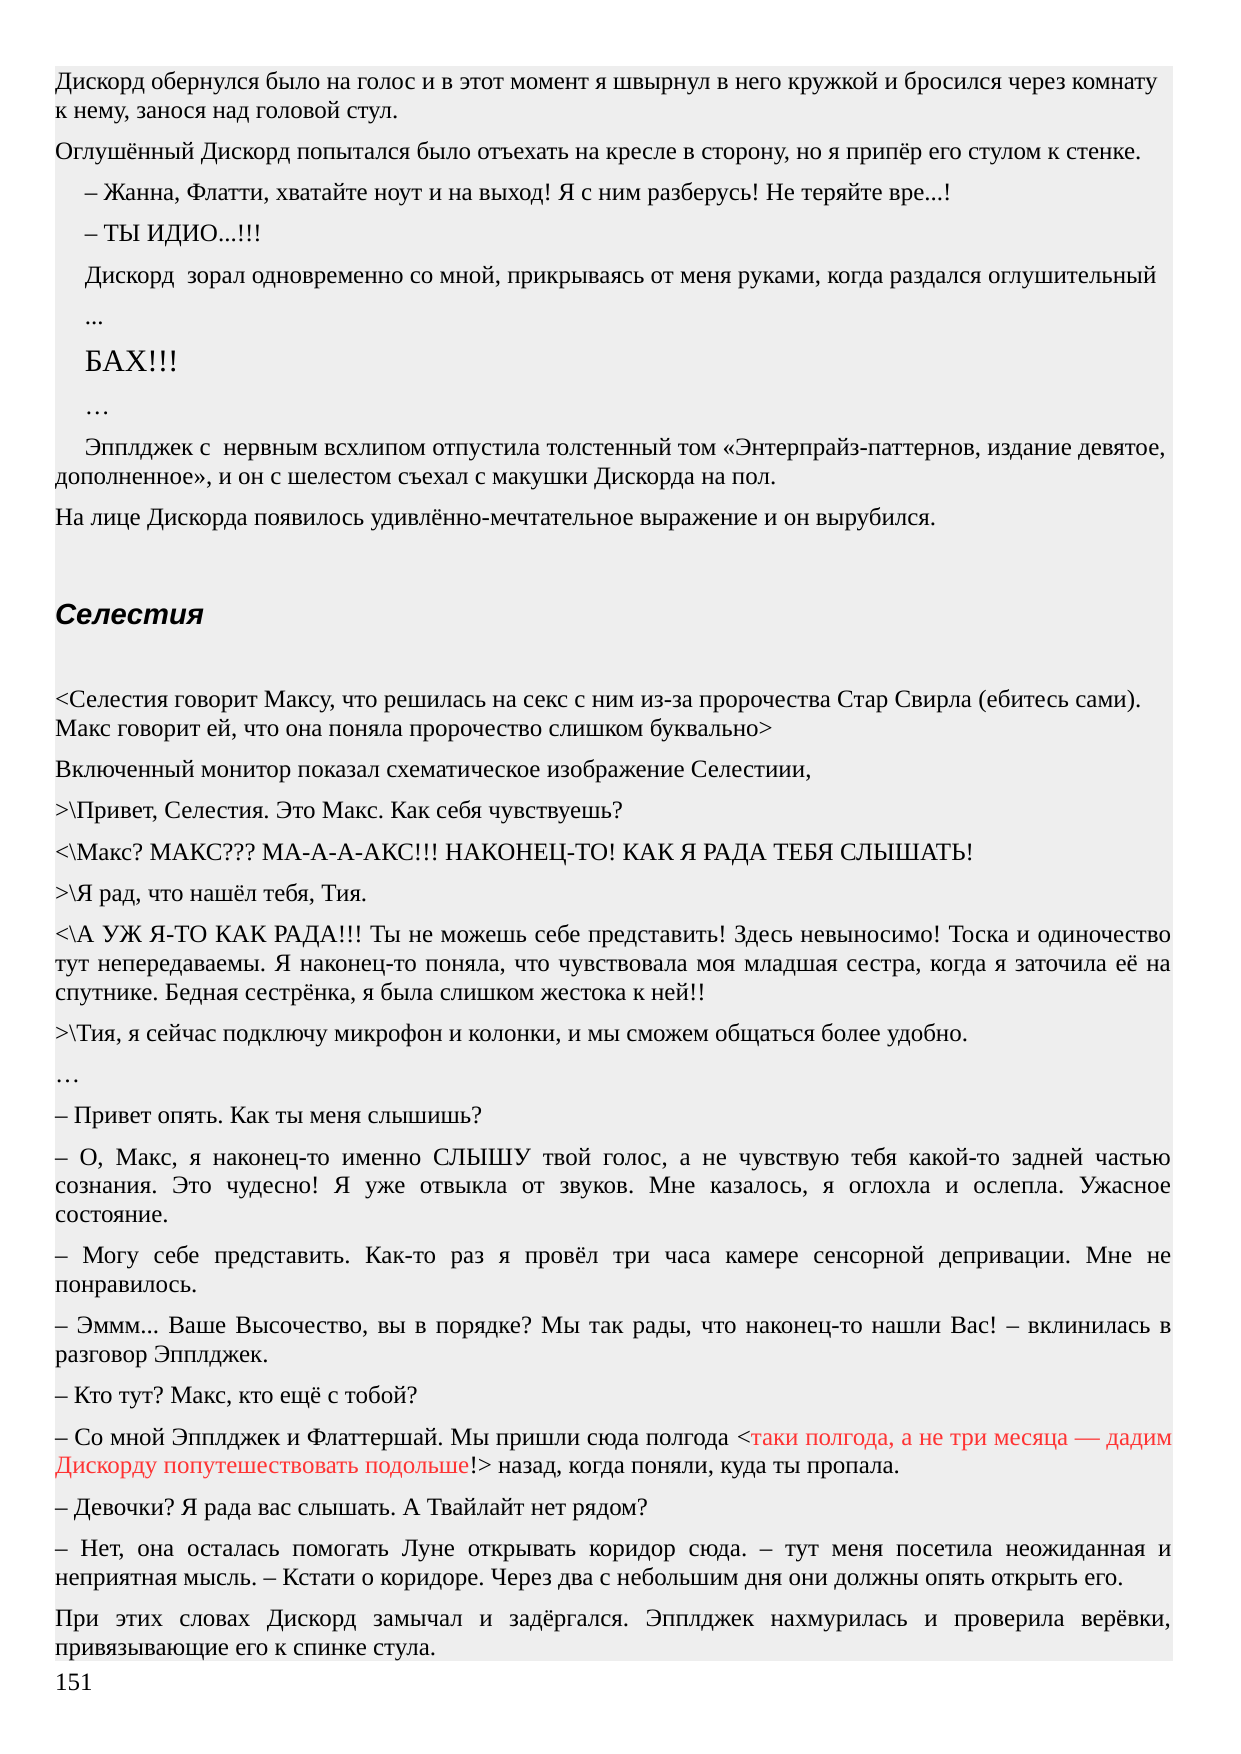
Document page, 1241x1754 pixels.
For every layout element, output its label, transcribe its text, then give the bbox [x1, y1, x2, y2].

text – Кто тут? Макс, кто ещё с тобой? [55, 1381, 1173, 1409]
text ... [55, 301, 1173, 330]
text – Девочки? Я рада вас слышать. А Твайлайт нет рядом? [55, 1492, 1173, 1521]
text Дискорд зорал одновременно со мной, прикрываясь от меня руками, когда раздался оглушительный [55, 260, 1173, 288]
text – Жанна, Флатти, хватайте ноут и на выход! Я с ним разберусь! Не теряйте вре...! [55, 177, 1173, 206]
subtitle Селестия [55, 597, 1173, 631]
text – Эммм... Ваше Высочество, вы в порядке? Мы так рады, что наконец-то нашли Вас! – вклинилась в разговор Эпплджек. [55, 1311, 1173, 1368]
text Включенный монитор показал схематическое изображение Селестиии, [55, 754, 1173, 783]
text Оглушённый Дискорд попытался было отъехать на кресле в сторону, но я припёр его стулом к стенке. [55, 136, 1173, 165]
text <\А УЖ Я-ТО КАК РАДА!!! Ты не можешь себе представить! Здесь невыносимо! Тоска и одиночество тут непередаваемы. Я наконец-то поняла, что чувствовала моя младшая сестра, когда я заточила её на спутнике. Бедная сестрёнка, я была слишком жестока к ней!! [55, 919, 1173, 1006]
text … [55, 1059, 1173, 1088]
text – Могу себе представить. Как-то раз я провёл три часа камере сенсорной депривации. Мне не понравилось. [55, 1241, 1173, 1298]
text – Со мной Эпплджек и Флаттершай. Мы пришли сюда полгода <таки полгода, а не три месяца — дадим Дискорду попутешествовать подольше!> назад, когда поняли, куда ты пропала. [55, 1422, 1173, 1479]
text На лице Дискорда появилось удивлённо-мечтательное выражение и он вырубился. [55, 502, 1173, 531]
text <Селестия говорит Максу, что решилась на секс с ним из-за пророчества Стар Свирла (ебитесь сами). Макс говорит ей, что она поняла пророчество слишком буквально> [55, 684, 1173, 742]
text >\Тия, я сейчас подключу микрофон и колонки, и мы сможем общаться более удобно. [55, 1018, 1173, 1047]
text Эпплджек с нервным всхлипом отпустила толстенный том «Энтерпрайз-паттернов, издание девятое, дополненное», и он с шелестом съехал с макушки Дискорда на пол. [55, 432, 1173, 489]
text – О, Макс, я наконец-то именно СЛЫШУ твой голос, а не чувствую тебя какой-то задней частью сознания. Это чудесно! Я уже отвыкла от звуков. Мне казалось, я оглохла и ослепла. Ужасное состояние. [55, 1142, 1173, 1228]
text БАХ!!! [55, 342, 1173, 378]
text … [55, 391, 1173, 419]
text >\Я рад, что нашёл тебя, Тия. [55, 878, 1173, 907]
list Дискорд обернулся было на голос и в этот момент я швырнул в него кружкой и бросился через комнату к нему, занося над головой стул. [55, 66, 1173, 123]
text – Нет, она осталась помогать Луне открывать коридор сюда. – тут меня посетила неожиданная и неприятная мысль. – Кстати о коридоре. Через два с небольшим дня они должны опять открыть его. [55, 1533, 1173, 1591]
text >\Привет, Селестия. Это Макс. Как себя чувствуешь? [55, 796, 1173, 824]
text <\Макс? МАКС??? МА-А-А-АКС!!! НАКОНЕЦ-ТО! КАК Я РАДА ТЕБЯ СЛЫШАТЬ! [55, 837, 1173, 866]
text – Привет опять. Как ты меня слышишь? [55, 1101, 1173, 1129]
text – ТЫ ИДИО...!!! [55, 218, 1173, 247]
text При этих словах Дискорд замычал и задёргался. Эпплджек нахмурилась и проверила верёвки, привязывающие его к спинке стула. [55, 1603, 1173, 1661]
